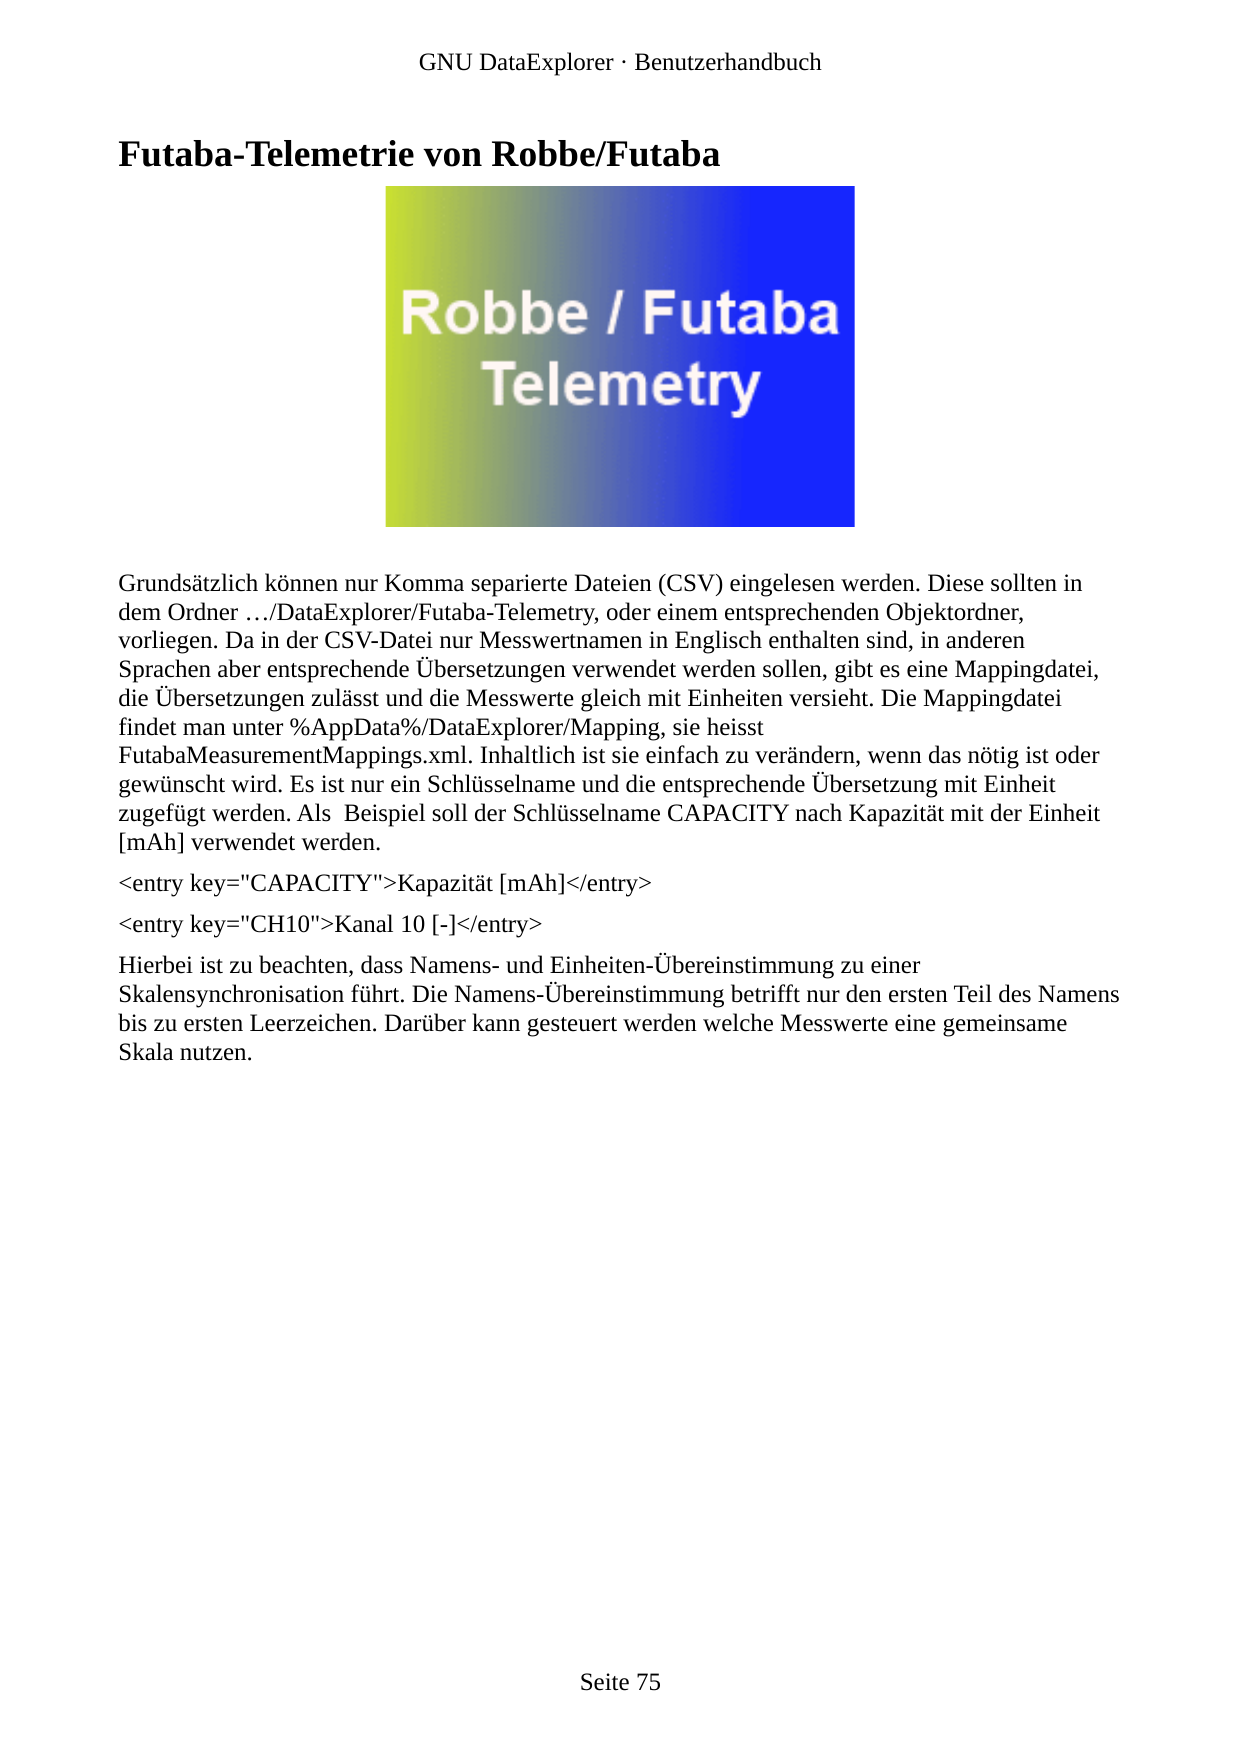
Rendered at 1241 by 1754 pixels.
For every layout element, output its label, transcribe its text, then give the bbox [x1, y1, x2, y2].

text <entry key="CAPACITY">Kapazität [mAh]</entry> [118, 868, 1122, 897]
text Hierbei ist zu beachten, dass Namens- und Einheiten-Übereinstimmung zu einer Skalensynchronisation führt. Die Namens-Übereinstimmung betrifft nur den ersten Teil des Namens bis zu ersten Leerzeichen. Darüber kann gesteuert werden welche Messwerte eine gemeinsame Skala nutzen. [118, 950, 1122, 1065]
subtitle Futaba-Telemetrie von Robbe/Futaba [118, 131, 1122, 174]
text <entry key="CH10">Kanal 10 [-]</entry> [118, 909, 1122, 938]
picture [385, 186, 855, 527]
text Grundsätzlich können nur Komma separierte Dateien (CSV) eingelesen werden. Diese sollten in dem Ordner …/DataExplorer/Futaba-Telemetry, oder einem entsprechenden Objektordner, vorliegen. Da in der CSV-Datei nur Messwertnamen in Englisch enthalten sind, in anderen Sprachen aber entsprechende Übersetzungen verwendet werden sollen, gibt es eine Mappingdatei, die Übersetzungen zulässt und die Messwerte gleich mit Einheiten versieht. Die Mappingdatei findet man unter %AppData%/DataExplorer/Mapping, sie heisst FutabaMeasurementMappings.xml. Inhaltlich ist sie einfach zu verändern, wenn das nötig ist oder gewünscht wird. Es ist nur ein Schlüsselname und die entsprechende Übersetzung mit Einheit zugefügt werden. Als Beispiel soll der Schlüsselname CAPACITY nach Kapazität mit der Einheit [mAh] verwendet werden. [118, 568, 1122, 855]
